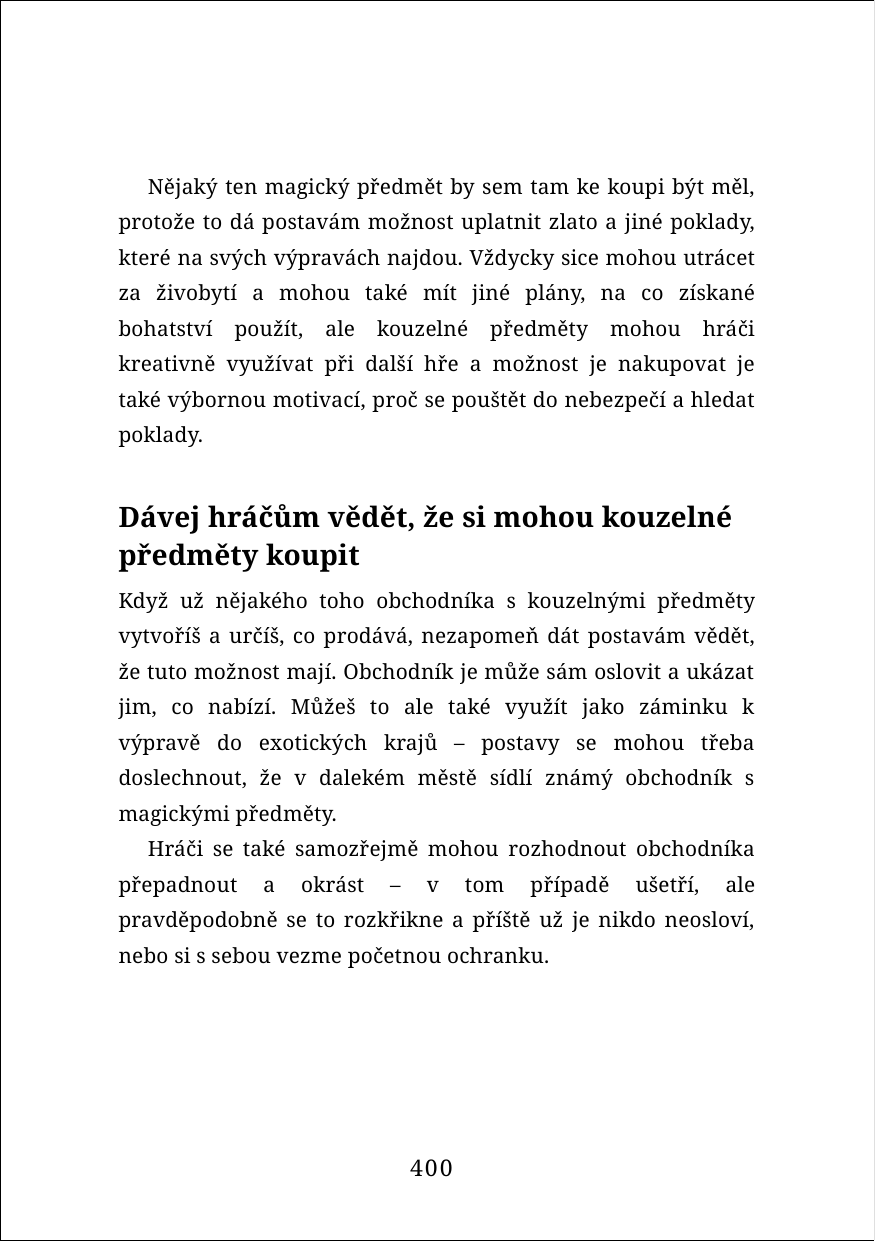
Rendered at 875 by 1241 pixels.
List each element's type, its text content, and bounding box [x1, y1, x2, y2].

text Nějaký ten magický předmět by sem tam ke koupi být měl, protože to dá postavám možnost uplatnit zlato a jiné poklady, které na svých výpravách najdou. Vždycky sice mohou utrácet za živobytí a mohou také mít jiné plány, na co získané bohatství použít, ale kouzelné předměty mohou hráči kreativně využívat při další hře a možnost je nakupovat je také výbornou motivací, proč se pouštět do nebezpečí a hledat poklady. [118, 172, 756, 449]
subtitle Dávej hráčům vědět, že si mohou kouzelné předměty koupit [118, 497, 756, 574]
text Když už nějakého toho obchodníka s kouzelnými předměty vytvoříš a určíš, co prodává, nezapomeň dát postavám vědět, že tuto možnost mají. Obchodník je může sám oslovit a ukázat jim, co nabízí. Můžeš to ale také využít jako záminku k výpravě do exotických krajů – postavy se mohou třeba doslechnout, že v dalekém městě sídlí známý obchodník s magickými předměty. Hráči se také samozřejmě mohou rozhodnout obchodníka přepadnout a okrást – v tom případě ušetří, ale pravděpodobně se to rozkřikne a příště už je nikdo neosloví, nebo si s sebou vezme početnou ochranku. [118, 586, 756, 969]
